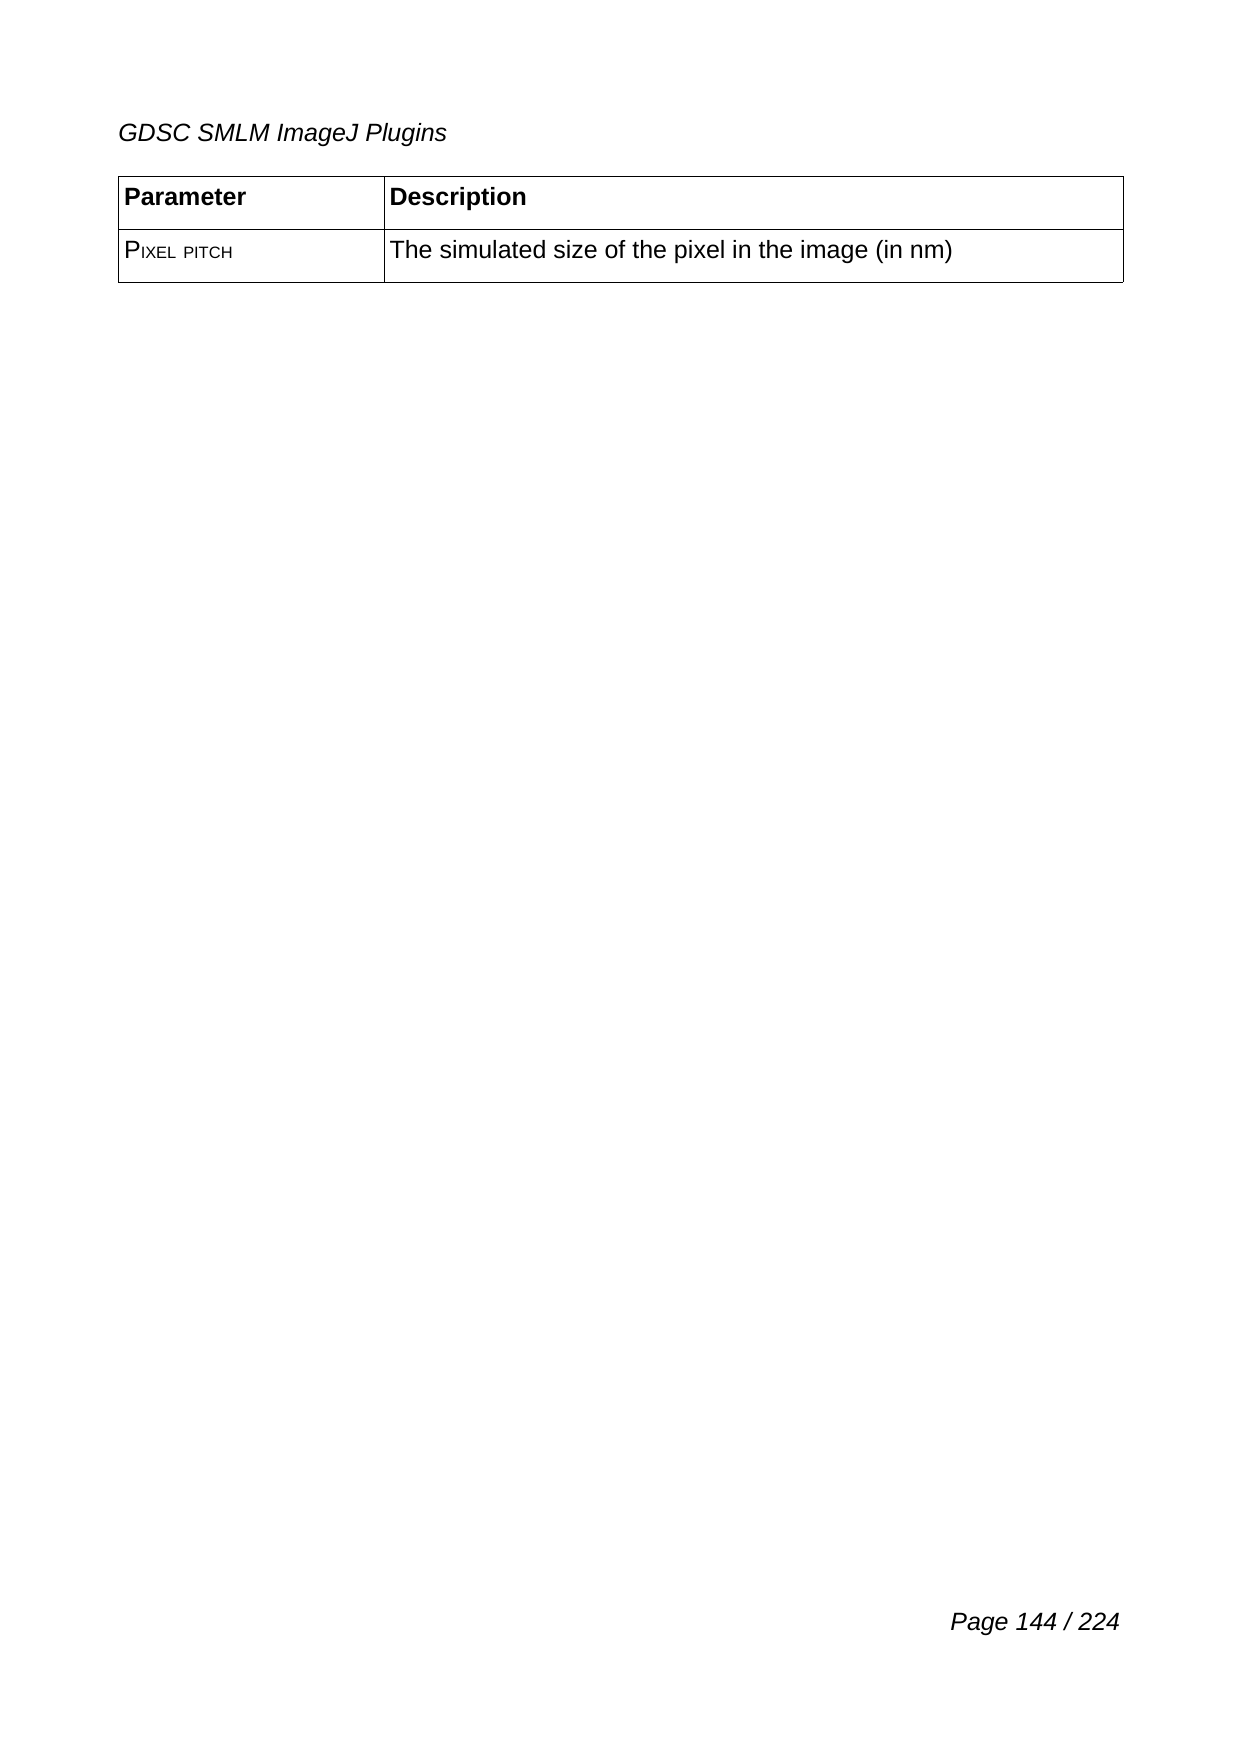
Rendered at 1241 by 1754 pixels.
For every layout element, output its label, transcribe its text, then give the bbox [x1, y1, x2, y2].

table_cell The simulated size of the pixel in the image (in nm) [385, 230, 1123, 282]
table_header Parameter [119, 177, 384, 229]
table_cell Pixel pitch [119, 230, 384, 282]
table_header Description [385, 177, 1123, 229]
